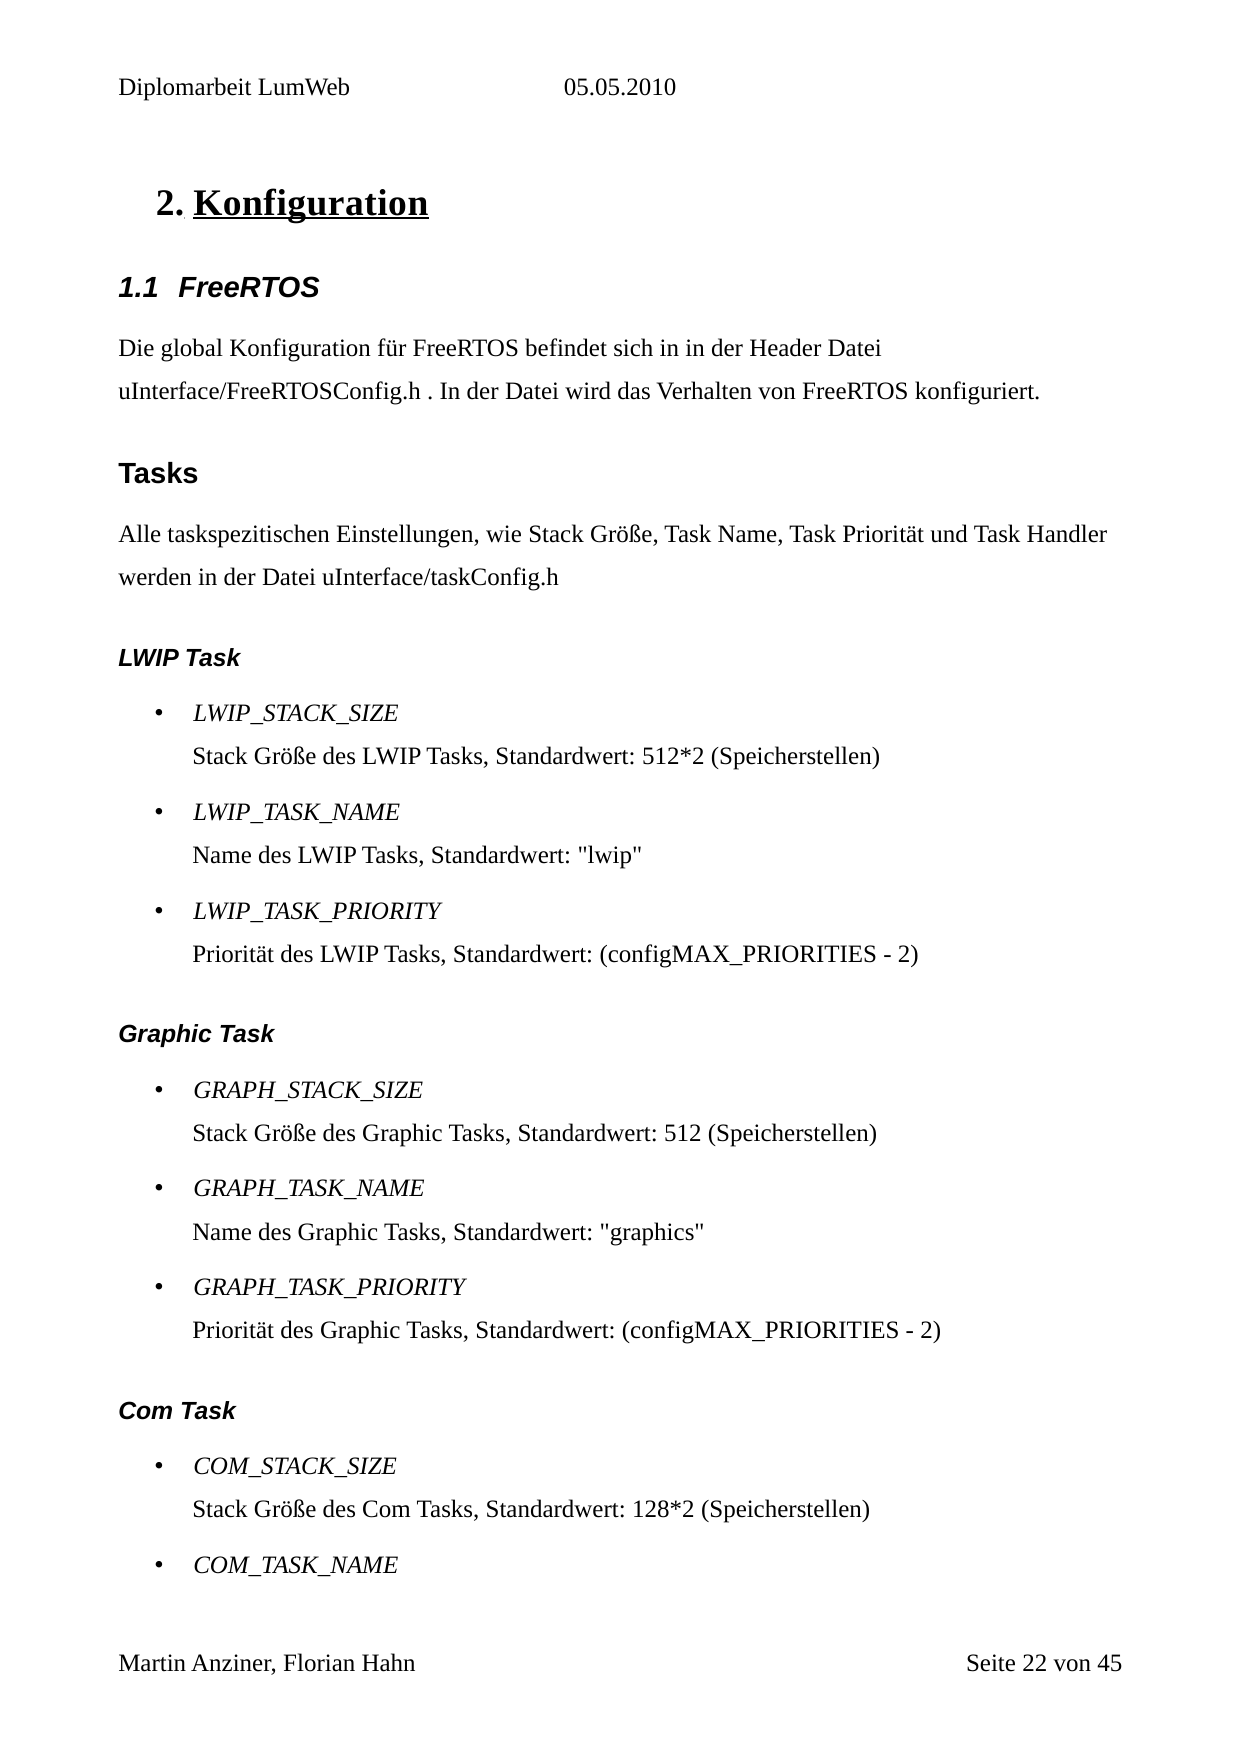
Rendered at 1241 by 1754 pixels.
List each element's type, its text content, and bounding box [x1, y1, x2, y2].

subtitle 1.1 FreeRTOS [118, 270, 1122, 303]
subtitle Graphic Task [118, 1019, 1122, 1048]
list LWIP_TASK_NAME Name des LWIP Tasks, Standardwert: "lwip" [154, 797, 1122, 869]
list COM_TASK_NAME [154, 1550, 1122, 1579]
list COM_STACK_SIZE Stack Größe des Com Tasks, Standardwert: 128*2 (Speicherstellen) [154, 1451, 1122, 1523]
subtitle LWIP Task [118, 643, 1122, 671]
text Alle taskspezitischen Einstellungen, wie Stack Größe, Task Name, Task Priorität und Task Handler werden in der Datei uInterface/taskConfig.h [118, 519, 1122, 591]
list LWIP_TASK_PRIORITY Priorität des LWIP Tasks, Standardwert: (configMAX_PRIORITIES - 2) [154, 896, 1122, 968]
subtitle Konfiguration [156, 180, 1122, 223]
list GRAPH_STACK_SIZE Stack Größe des Graphic Tasks, Standardwert: 512 (Speicherstellen) [154, 1075, 1122, 1147]
list LWIP_STACK_SIZE Stack Größe des LWIP Tasks, Standardwert: 512*2 (Speicherstellen) [154, 698, 1122, 770]
subtitle Tasks [118, 456, 1122, 490]
list GRAPH_TASK_PRIORITY Priorität des Graphic Tasks, Standardwert: (configMAX_PRIORITIES - 2) [154, 1272, 1122, 1344]
list GRAPH_TASK_NAME Name des Graphic Tasks, Standardwert: "graphics" [154, 1173, 1122, 1245]
text Die global Konfiguration für FreeRTOS befindet sich in in der Header Datei uInterface/FreeRTOSConfig.h . In der Datei wird das Verhalten von FreeRTOS konfiguriert. [118, 333, 1122, 404]
subtitle Com Task [118, 1396, 1122, 1424]
